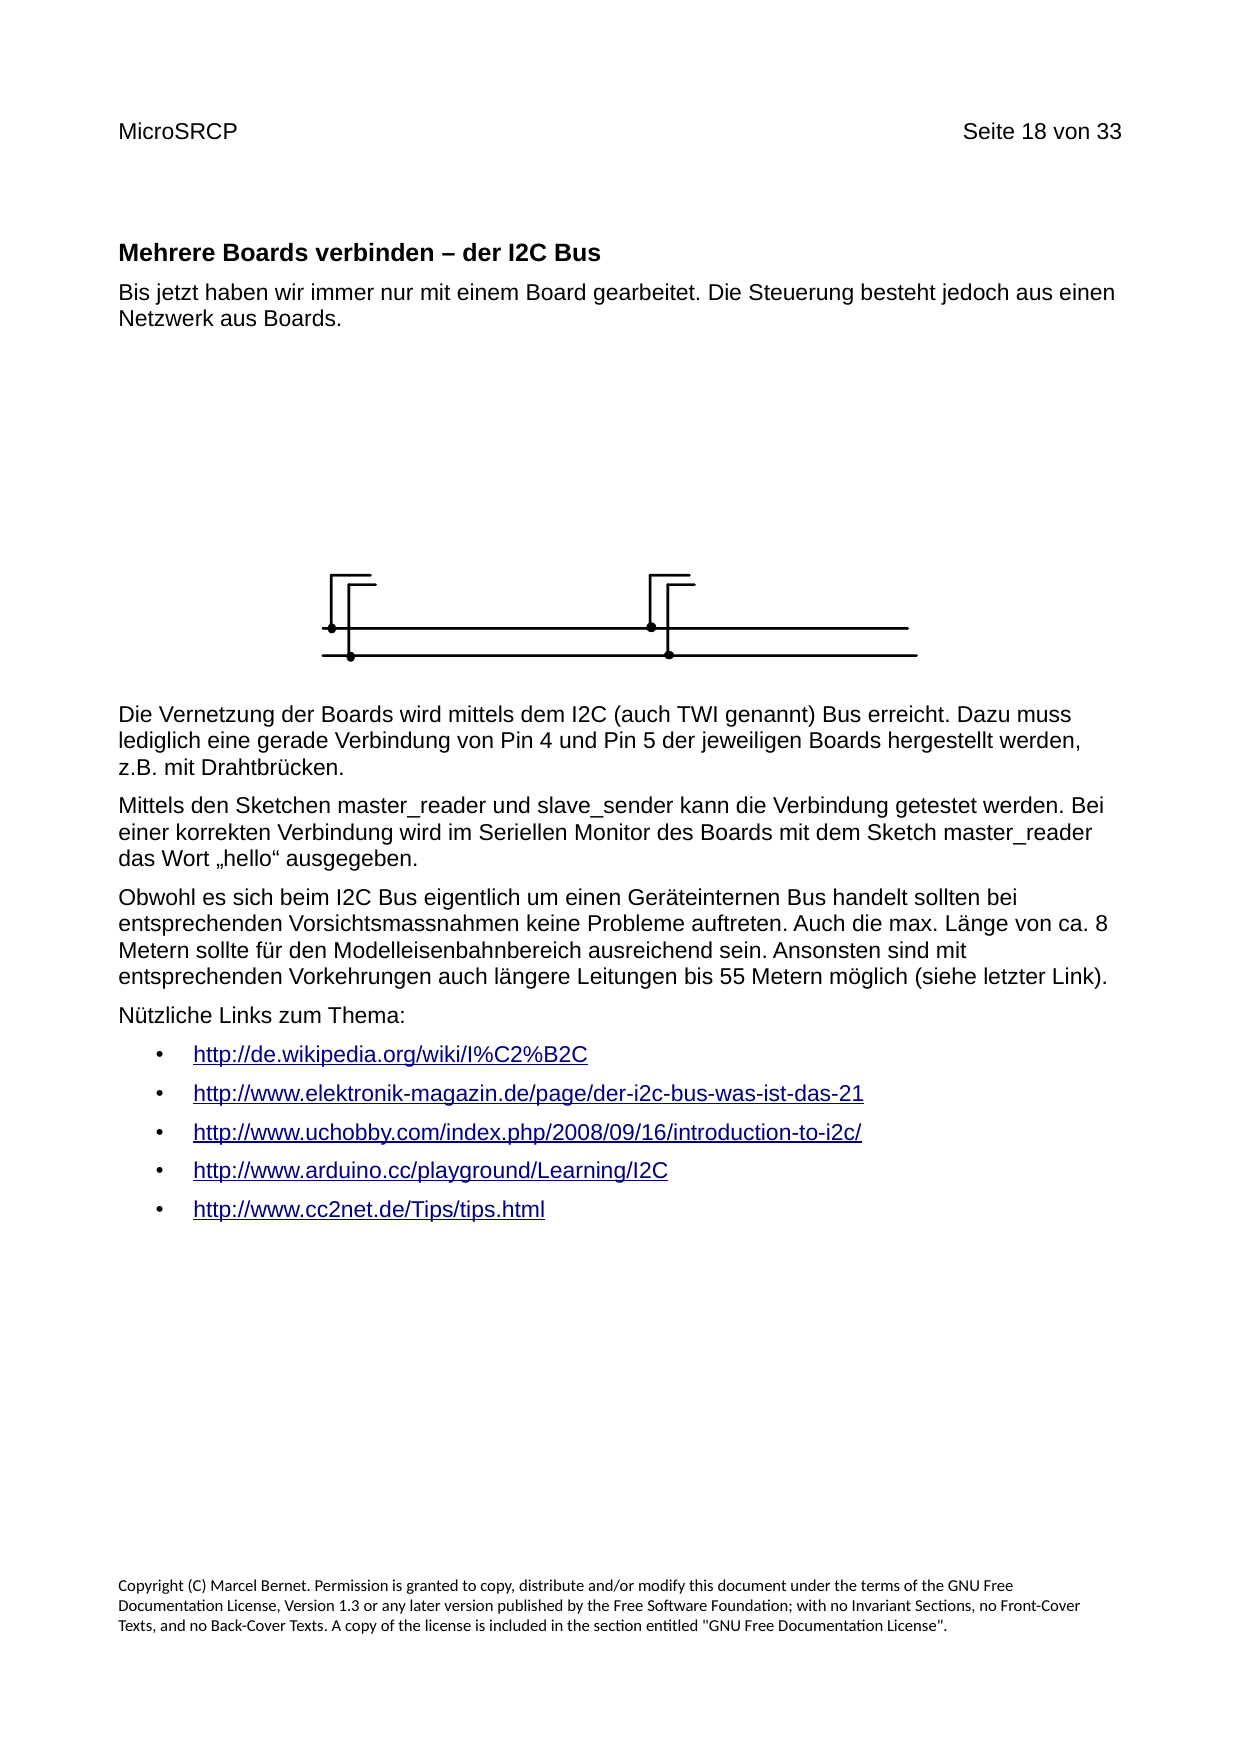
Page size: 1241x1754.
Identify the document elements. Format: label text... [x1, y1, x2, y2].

list http://www.uchobby.com/index.php/2008/09/16/introduction-to-i2c/ [156, 1118, 1122, 1145]
text Obwohl es sich beim I2C Bus eigentlich um einen Geräteinternen Bus handelt sollten bei entsprechenden Vorsichtsmassnahmen keine Probleme auftreten. Auch die max. Länge von ca. 8 Metern sollte für den Modelleisenbahnbereich ausreichend sein. Ansonsten sind mit entsprechenden Vorkehrungen auch längere Leitungen bis 55 Metern möglich (siehe letzter Link). [118, 884, 1122, 989]
list http://www.cc2net.de/Tips/tips.html [156, 1196, 1122, 1223]
text Nützliche Links zum Thema: [118, 1002, 1122, 1028]
list http://www.arduino.cc/playground/Learning/I2C [156, 1157, 1122, 1184]
subtitle Mehrere Boards verbinden – der I2C Bus [118, 238, 1122, 267]
text Bis jetzt haben wir immer nur mit einem Board gearbeitet. Die Steuerung besteht jedoch aus einen Netzwerk aus Boards. [118, 279, 1122, 332]
text Mittels den Sketchen master_reader und slave_sender kann die Verbindung getestet werden. Bei einer korrekten Verbindung wird im Seriellen Monitor des Boards mit dem Sketch master_reader das Wort „hello“ ausgegeben. [118, 792, 1122, 872]
list http://de.wikipedia.org/wiki/I%C2%B2C [156, 1041, 1122, 1067]
text Die Vernetzung der Boards wird mittels dem I2C (auch TWI genannt) Bus erreicht. Dazu muss lediglich eine gerade Verbindung von Pin 4 und Pin 5 der jeweiligen Boards hergestellt werden, z.B. mit Drahtbrücken. [118, 701, 1122, 780]
list http://www.elektronik-magazin.de/page/der-i2c-bus-was-ist-das-21 [156, 1080, 1122, 1106]
